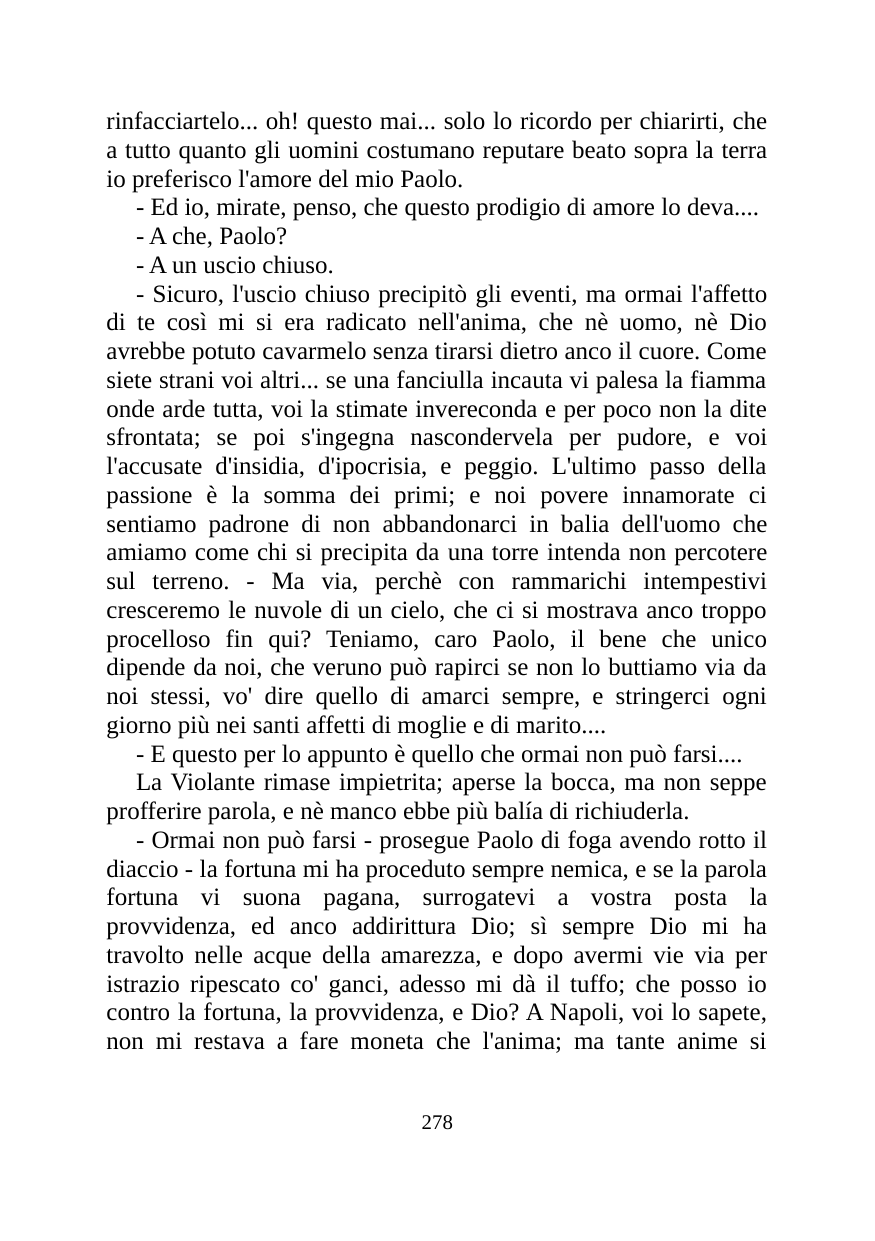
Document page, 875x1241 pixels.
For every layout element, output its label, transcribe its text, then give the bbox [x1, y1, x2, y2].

text - Ormai non può farsi - prosegue Paolo di foga avendo rotto il diaccio - la fortuna mi ha proceduto sempre nemica, e se la parola fortuna vi suona pagana, surrogatevi a vostra posta la provvidenza, ed anco addirittura Dio; sì sempre Dio mi ha travolto nelle acque della amarezza, e dopo avermi vie via per istrazio ripescato co' ganci, adesso mi dà il tuffo; che posso io contro la fortuna, la provvidenza, e Dio? A Napoli, voi lo sapete, non mi restava a fare moneta che l'anima; ma tante anime si [106, 825, 768, 1055]
text rinfacciartelo... oh! questo mai... solo lo ricordo per chiarirti, che a tutto quanto gli uomini costumano reputare beato sopra la terra io preferisco l'amore del mio Paolo. [106, 106, 768, 192]
text La Violante rimase impietrita; aperse la bocca, ma non seppe profferire parola, e nè manco ebbe più balía di richiuderla. [106, 767, 768, 825]
text - E questo per lo appunto è quello che ormai non può farsi.... [106, 739, 768, 767]
text - Sicuro, l'uscio chiuso precipitò gli eventi, ma ormai l'affetto di te così mi si era radicato nell'anima, che nè uomo, nè Dio avrebbe potuto cavarmelo senza tirarsi dietro anco il cuore. Come siete strani voi altri... se una fanciulla incauta vi palesa la fiamma onde arde tutta, voi la stimate invereconda e per poco non la dite sfrontata; se poi s'ingegna nascondervela per pudore, e voi l'accusate d'insidia, d'ipocrisia, e peggio. L'ultimo passo della passione è la somma dei primi; e noi povere innamorate ci sentiamo padrone di non abbandonarci in balia dell'uomo che amiamo come chi si precipita da una torre intenda non percotere sul terreno. - Ma via, perchè con rammarichi intempestivi cresceremo le nuvole di un cielo, che ci si mostrava anco troppo procelloso fin qui? Teniamo, caro Paolo, il bene che unico dipende da noi, che veruno può rapirci se non lo buttiamo via da noi stessi, vo' dire quello di amarci sempre, e stringerci ogni giorno più nei santi affetti di moglie e di marito.... [106, 279, 768, 739]
text - A che, Paolo? [106, 221, 768, 250]
text - Ed io, mirate, penso, che questo prodigio di amore lo deva.... [106, 192, 768, 221]
text - A un uscio chiuso. [106, 250, 768, 279]
